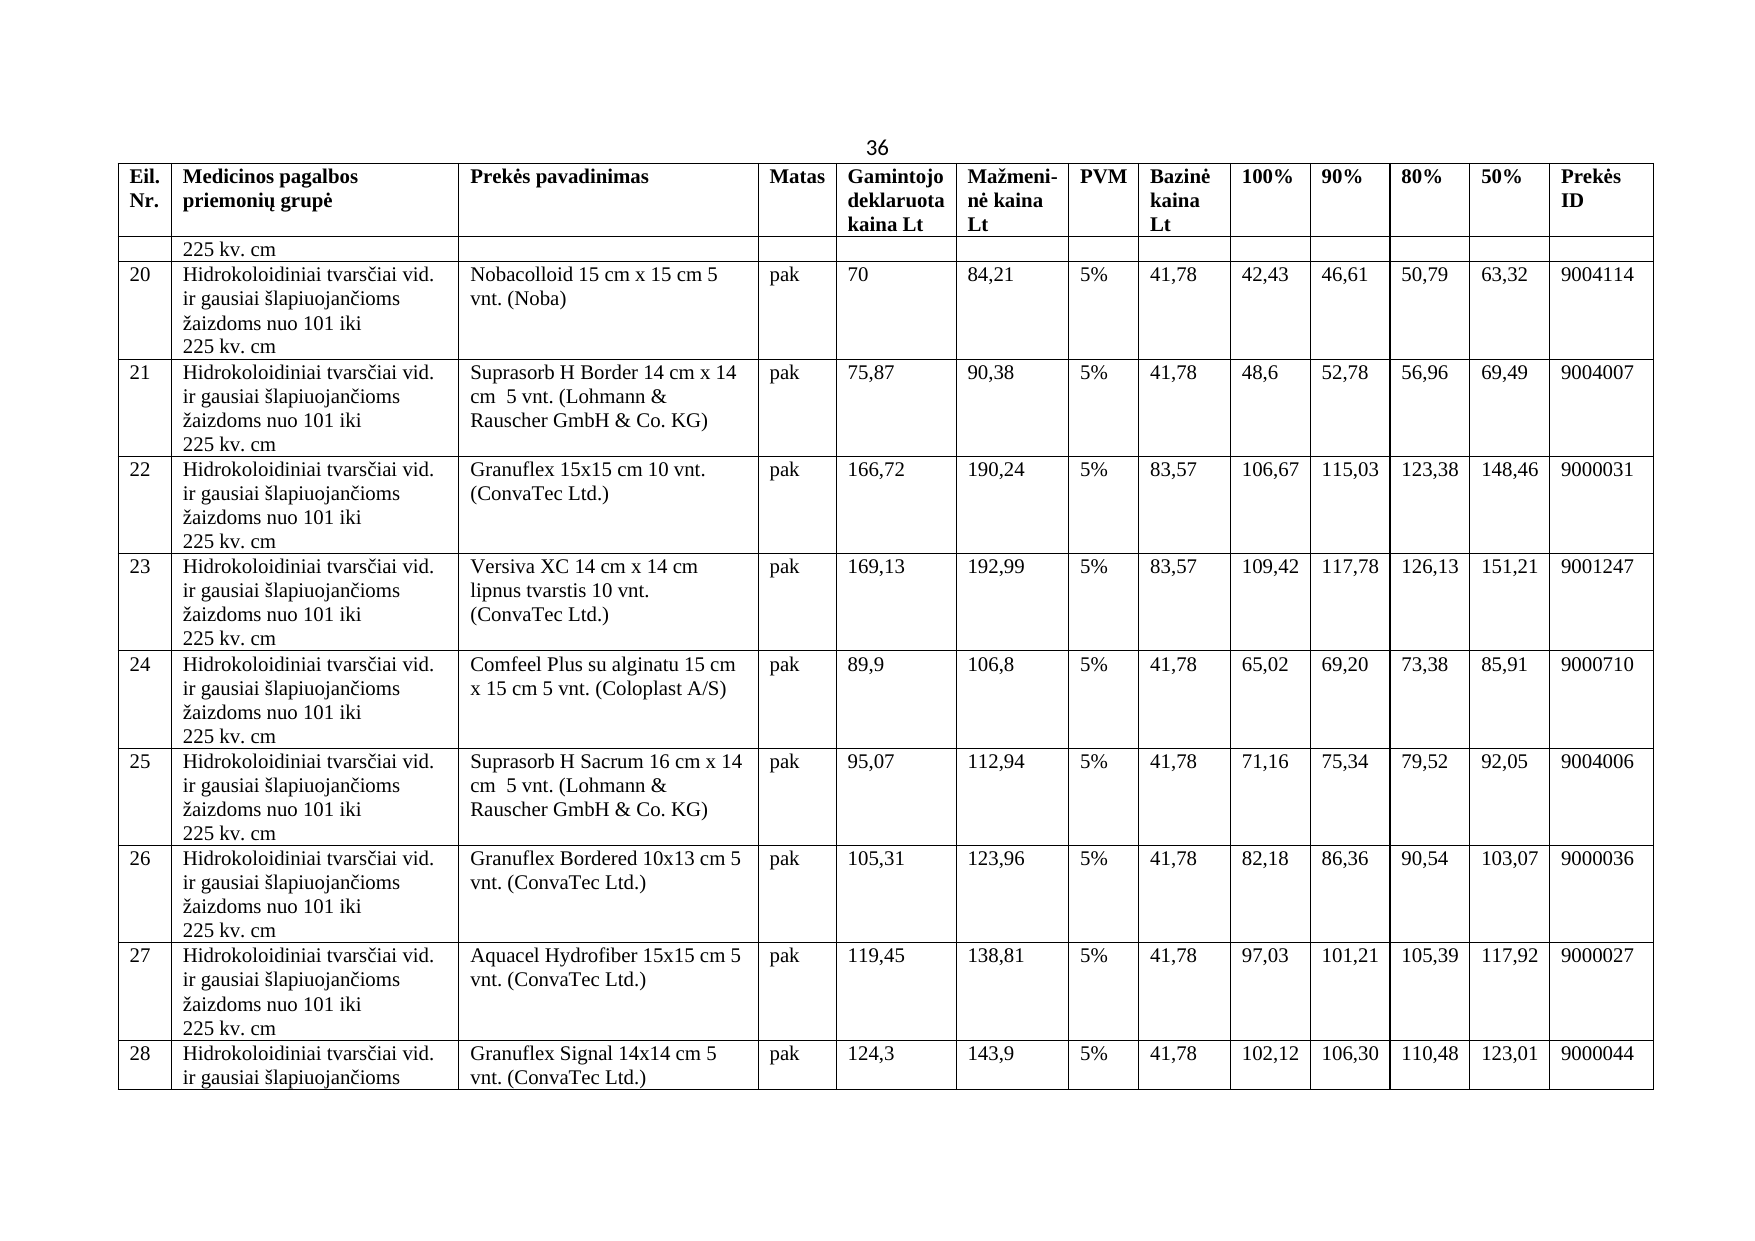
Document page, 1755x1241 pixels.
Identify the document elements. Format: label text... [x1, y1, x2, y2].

table_cell 90,38 [957, 360, 1068, 456]
table_cell 41,78 [1139, 846, 1230, 942]
table_cell 102,12 [1231, 1041, 1310, 1089]
table_cell [957, 237, 1068, 261]
table_cell 82,18 [1231, 846, 1310, 942]
table_cell Hidrokoloidiniai tvarsčiai vid. ir gausiai šlapiuojančioms žaizdoms nuo 101 iki 225 kv. cm [172, 360, 458, 456]
table_cell [1550, 237, 1653, 261]
table_cell 106,8 [957, 651, 1068, 748]
table_header Prekės pavadinimas [459, 164, 758, 236]
table_cell Comfeel Plus su alginatu 15 cm x 15 cm 5 vnt. (Coloplast A/S) [459, 651, 758, 748]
table_cell 95,07 [837, 749, 956, 845]
table_cell Hidrokoloidiniai tvarsčiai vid. ir gausiai šlapiuojančioms žaizdoms nuo 101 iki 225 kv. cm [172, 943, 458, 1039]
table_cell Hidrokoloidiniai tvarsčiai vid. ir gausiai šlapiuojančioms žaizdoms nuo 101 iki 225 kv. cm [172, 846, 458, 942]
table_cell 105,31 [837, 846, 956, 942]
table_cell 123,01 [1470, 1041, 1549, 1089]
table_cell 9004114 [1550, 262, 1653, 358]
table_cell 225 kv. cm [172, 237, 458, 261]
table_cell pak [759, 846, 836, 942]
table_cell 126,13 [1391, 554, 1469, 650]
table_cell pak [759, 1041, 836, 1089]
table_cell 5% [1069, 262, 1138, 358]
table_cell 148,46 [1470, 457, 1549, 553]
table_cell 85,91 [1470, 651, 1549, 748]
table_cell pak [759, 262, 836, 358]
table_cell 46,61 [1311, 262, 1389, 358]
table_cell 115,03 [1311, 457, 1389, 553]
table_cell [1231, 237, 1310, 261]
table_cell 119,45 [837, 943, 956, 1039]
table_header Eil. Nr. [119, 164, 171, 236]
table_cell 22 [119, 457, 171, 553]
table_cell 24 [119, 651, 171, 748]
table_cell Hidrokoloidiniai tvarsčiai vid. ir gausiai šlapiuojančioms žaizdoms nuo 101 iki 225 kv. cm [172, 457, 458, 553]
table_cell 73,38 [1391, 651, 1469, 748]
table_cell 75,34 [1311, 749, 1389, 845]
table_cell Versiva XC 14 cm x 14 cm lipnus tvarstis 10 vnt. (ConvaTec Ltd.) [459, 554, 758, 650]
table_cell [459, 237, 758, 261]
table_cell Granuflex Signal 14x14 cm 5 vnt. (ConvaTec Ltd.) [459, 1041, 758, 1089]
table_cell 105,39 [1391, 943, 1469, 1039]
table_cell 166,72 [837, 457, 956, 553]
table_cell 117,92 [1470, 943, 1549, 1039]
table_cell Nobacolloid 15 cm x 15 cm 5 vnt. (Noba) [459, 262, 758, 358]
table_cell pak [759, 360, 836, 456]
table_cell Hidrokoloidiniai tvarsčiai vid. ir gausiai šlapiuojančioms žaizdoms nuo 101 iki 225 kv. cm [172, 651, 458, 748]
table_header Matas [759, 164, 836, 236]
table_cell [1069, 237, 1138, 261]
table_cell 63,32 [1470, 262, 1549, 358]
table_cell 101,21 [1311, 943, 1389, 1039]
table_cell 143,9 [957, 1041, 1068, 1089]
table_cell [759, 237, 836, 261]
table_header 50% [1470, 164, 1549, 236]
table_cell 9000710 [1550, 651, 1653, 748]
table_cell 69,49 [1470, 360, 1549, 456]
table_header Prekės ID [1550, 164, 1653, 236]
table_cell 9000027 [1550, 943, 1653, 1039]
table_cell [1311, 237, 1389, 261]
table_cell 41,78 [1139, 1041, 1230, 1089]
table_cell 56,96 [1391, 360, 1469, 456]
table_cell 9000044 [1550, 1041, 1653, 1089]
table_cell pak [759, 554, 836, 650]
table_cell 41,78 [1139, 943, 1230, 1039]
table_cell 52,78 [1311, 360, 1389, 456]
table_cell Hidrokoloidiniai tvarsčiai vid. ir gausiai šlapiuojančioms žaizdoms nuo 101 iki 225 kv. cm [172, 749, 458, 845]
table_cell 117,78 [1311, 554, 1389, 650]
table_cell 5% [1069, 651, 1138, 748]
table_cell pak [759, 749, 836, 845]
table_cell 83,57 [1139, 457, 1230, 553]
table_cell 27 [119, 943, 171, 1039]
table_cell 123,38 [1391, 457, 1469, 553]
table_cell Hidrokoloidiniai tvarsčiai vid. ir gausiai šlapiuojančioms [172, 1041, 458, 1089]
table_cell 26 [119, 846, 171, 942]
table_cell 89,9 [837, 651, 956, 748]
table_header 100% [1231, 164, 1310, 236]
table_cell pak [759, 943, 836, 1039]
table_cell 9000036 [1550, 846, 1653, 942]
table_cell 5% [1069, 1041, 1138, 1089]
table_cell Hidrokoloidiniai tvarsčiai vid. ir gausiai šlapiuojančioms žaizdoms nuo 101 iki 225 kv. cm [172, 554, 458, 650]
table_cell 28 [119, 1041, 171, 1089]
table_header Gamintojo deklaruota kaina Lt [837, 164, 956, 236]
table_cell 9004007 [1550, 360, 1653, 456]
table_cell 41,78 [1139, 360, 1230, 456]
table_cell 42,43 [1231, 262, 1310, 358]
table_cell [837, 237, 956, 261]
table_cell Granuflex Bordered 10x13 cm 5 vnt. (ConvaTec Ltd.) [459, 846, 758, 942]
table_cell 71,16 [1231, 749, 1310, 845]
table_cell 84,21 [957, 262, 1068, 358]
table_cell 109,42 [1231, 554, 1310, 650]
table_cell 123,96 [957, 846, 1068, 942]
table_cell 90,54 [1391, 846, 1469, 942]
table_cell 124,3 [837, 1041, 956, 1089]
table_cell 5% [1069, 360, 1138, 456]
table_cell 65,02 [1231, 651, 1310, 748]
table_header Mažmeni-nė kaina Lt [957, 164, 1068, 236]
table_cell 9004006 [1550, 749, 1653, 845]
table_cell 20 [119, 262, 171, 358]
table_cell 48,6 [1231, 360, 1310, 456]
table_cell Granuflex 15x15 cm 10 vnt. (ConvaTec Ltd.) [459, 457, 758, 553]
table_cell 69,20 [1311, 651, 1389, 748]
table_cell 112,94 [957, 749, 1068, 845]
table_cell 9001247 [1550, 554, 1653, 650]
table_cell 5% [1069, 554, 1138, 650]
table_cell Hidrokoloidiniai tvarsčiai vid. ir gausiai šlapiuojančioms žaizdoms nuo 101 iki 225 kv. cm [172, 262, 458, 358]
table_cell 138,81 [957, 943, 1068, 1039]
table_cell 5% [1069, 457, 1138, 553]
table_cell 151,21 [1470, 554, 1549, 650]
table_header 90% [1311, 164, 1389, 236]
table_cell 103,07 [1470, 846, 1549, 942]
table_cell 75,87 [837, 360, 956, 456]
table_cell 106,30 [1311, 1041, 1389, 1089]
table_cell 41,78 [1139, 749, 1230, 845]
table_cell 70 [837, 262, 956, 358]
table_cell 79,52 [1391, 749, 1469, 845]
table_header 80% [1391, 164, 1469, 236]
table_cell 9000031 [1550, 457, 1653, 553]
table_cell 5% [1069, 943, 1138, 1039]
table_cell [119, 237, 171, 261]
table_cell 23 [119, 554, 171, 650]
table_cell 25 [119, 749, 171, 845]
table_cell [1139, 237, 1230, 261]
table_cell 50,79 [1391, 262, 1469, 358]
table_cell 86,36 [1311, 846, 1389, 942]
table_cell 21 [119, 360, 171, 456]
table_cell [1470, 237, 1549, 261]
table_cell 110,48 [1391, 1041, 1469, 1089]
table_cell 192,99 [957, 554, 1068, 650]
table_cell 97,03 [1231, 943, 1310, 1039]
table_cell Suprasorb H Border 14 cm x 14 cm 5 vnt. (Lohmann & Rauscher GmbH & Co. KG) [459, 360, 758, 456]
table_cell 5% [1069, 846, 1138, 942]
table_cell 83,57 [1139, 554, 1230, 650]
table_cell 41,78 [1139, 651, 1230, 748]
table_cell 5% [1069, 749, 1138, 845]
table_cell 190,24 [957, 457, 1068, 553]
table_cell pak [759, 457, 836, 553]
table_header PVM [1069, 164, 1138, 236]
table_cell 41,78 [1139, 262, 1230, 358]
table_cell 169,13 [837, 554, 956, 650]
table_cell 106,67 [1231, 457, 1310, 553]
table_cell [1391, 237, 1469, 261]
table_header Bazinė kaina Lt [1139, 164, 1230, 236]
table_cell pak [759, 651, 836, 748]
table_cell Aquacel Hydrofiber 15x15 cm 5 vnt. (ConvaTec Ltd.) [459, 943, 758, 1039]
table_cell Suprasorb H Sacrum 16 cm x 14 cm 5 vnt. (Lohmann & Rauscher GmbH & Co. KG) [459, 749, 758, 845]
table_cell 92,05 [1470, 749, 1549, 845]
table_header Medicinos pagalbos priemonių grupė [172, 164, 458, 236]
